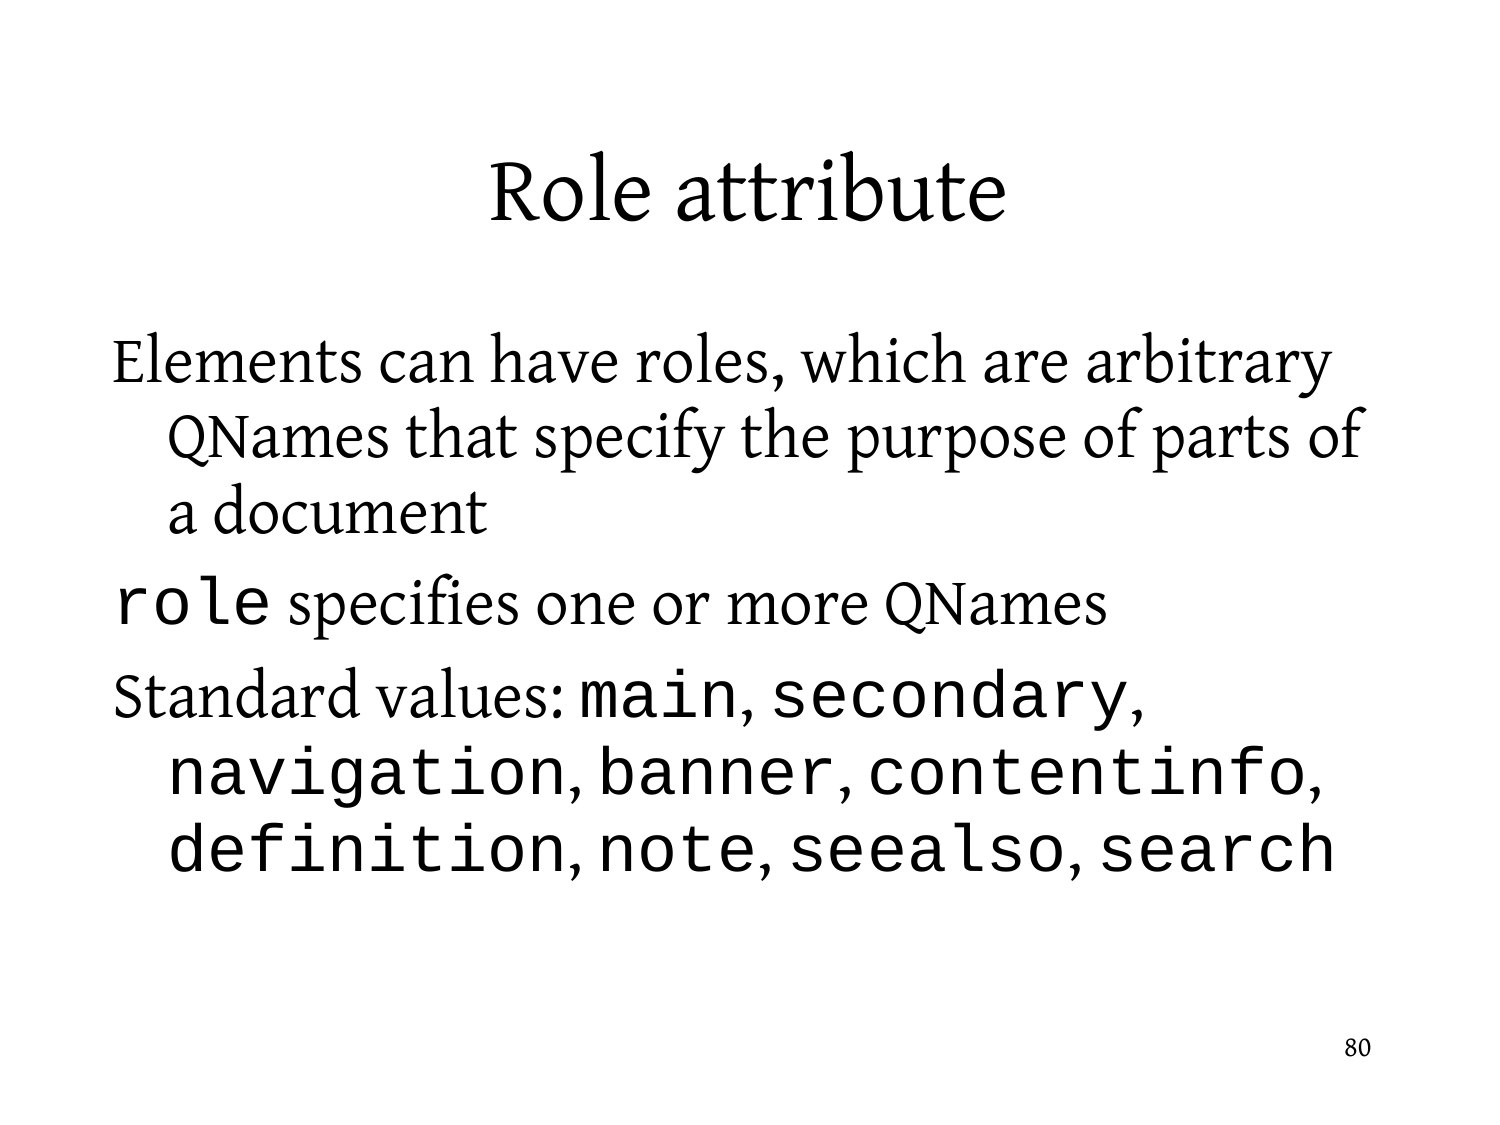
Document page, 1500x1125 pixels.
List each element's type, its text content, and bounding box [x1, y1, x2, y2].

title Role attribute [112, 63, 1387, 324]
list Elements can have roles, which are arbitrary QNames that specify the purpose of parts of a document role specifies one or more QNames Standard values: main, secondary, navigation, banner, contentinfo, definition, note, seealso, search [112, 324, 1387, 1000]
